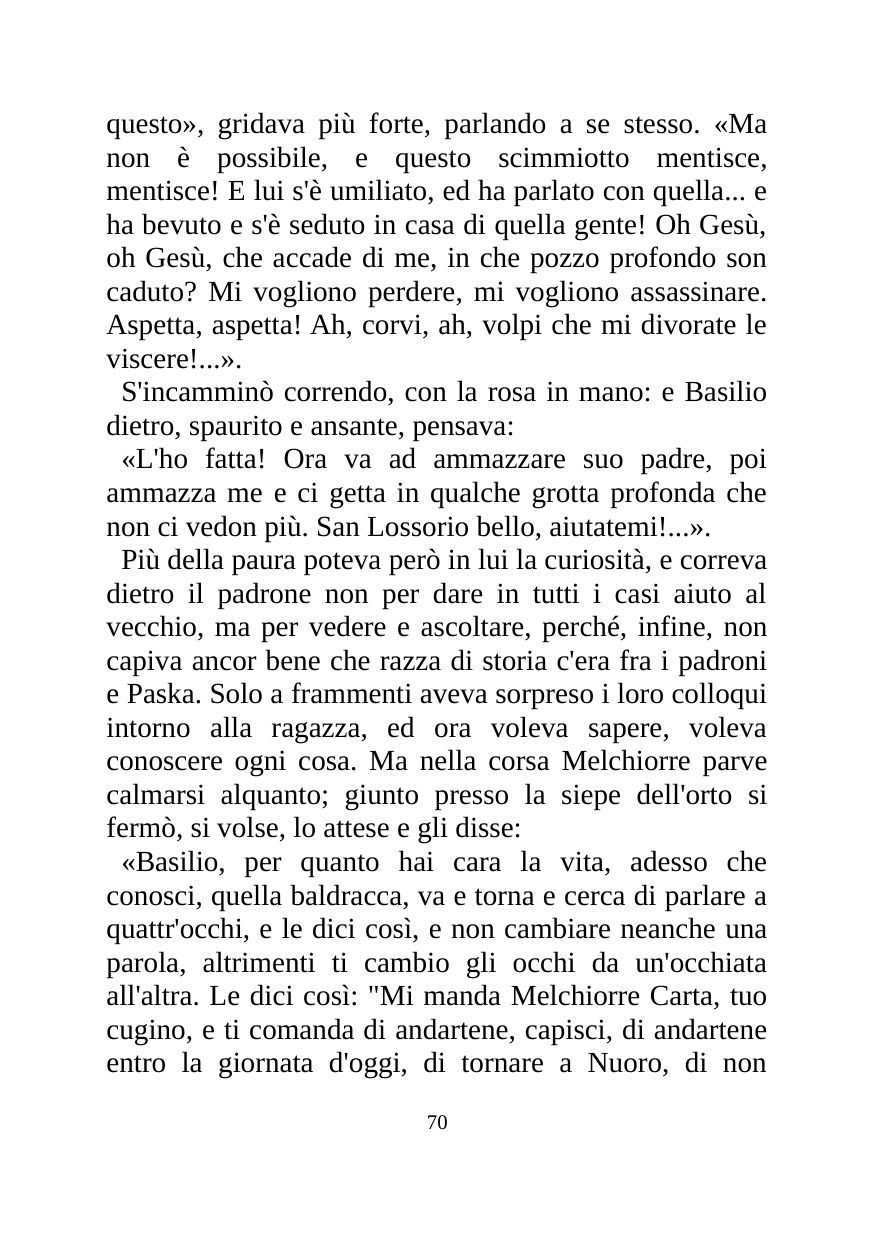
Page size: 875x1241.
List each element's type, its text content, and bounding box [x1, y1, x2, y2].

text «L'ho fatta! Ora va ad ammazzare suo padre, poi ammazza me e ci getta in qualche grotta profonda che non ci vedon più. San Lossorio bello, aiutatemi!...». [106, 442, 768, 542]
text S'incamminò correndo, con la rosa in mano: e Basilio dietro, spaurito e ansante, pensava: [106, 374, 768, 442]
text questo», gridava più forte, parlando a se stesso. «Ma non è possibile, e questo scimmiotto mentisce, mentisce! E lui s'è umiliato, ed ha parlato con quella... e ha bevuto e s'è seduto in casa di quella gente! Oh Gesù, oh Gesù, che accade di me, in che pozzo profondo son caduto? Mi vogliono perdere, mi vogliono assassinare. Aspetta, aspetta! Ah, corvi, ah, volpi che mi divorate le viscere!...». [106, 106, 768, 374]
text «Basilio, per quanto hai cara la vita, adesso che conosci, quella baldracca, va e torna e cerca di parlare a quattr'occhi, e le dici così, e non cambiare neanche una parola, altrimenti ti cambio gli occhi da un'occhiata all'altra. Le dici così: "Mi manda Melchiorre Carta, tuo cugino, e ti comanda di andartene, capisci, di andartene entro la giornata d'oggi, di tornare a Nuoro, di non [106, 844, 768, 1079]
text Più della paura poteva però in lui la curiosità, e correva dietro il padrone non per dare in tutti i casi aiuto al vecchio, ma per vedere e ascoltare, perché, infine, non capiva ancor bene che razza di storia c'era fra i padroni e Paska. Solo a frammenti aveva sorpreso i loro colloqui intorno alla ragazza, ed ora voleva sapere, voleva conoscere ogni cosa. Ma nella corsa Melchiorre parve calmarsi alquanto; giunto presso la siepe dell'orto si fermò, si volse, lo attese e gli disse: [106, 542, 768, 844]
